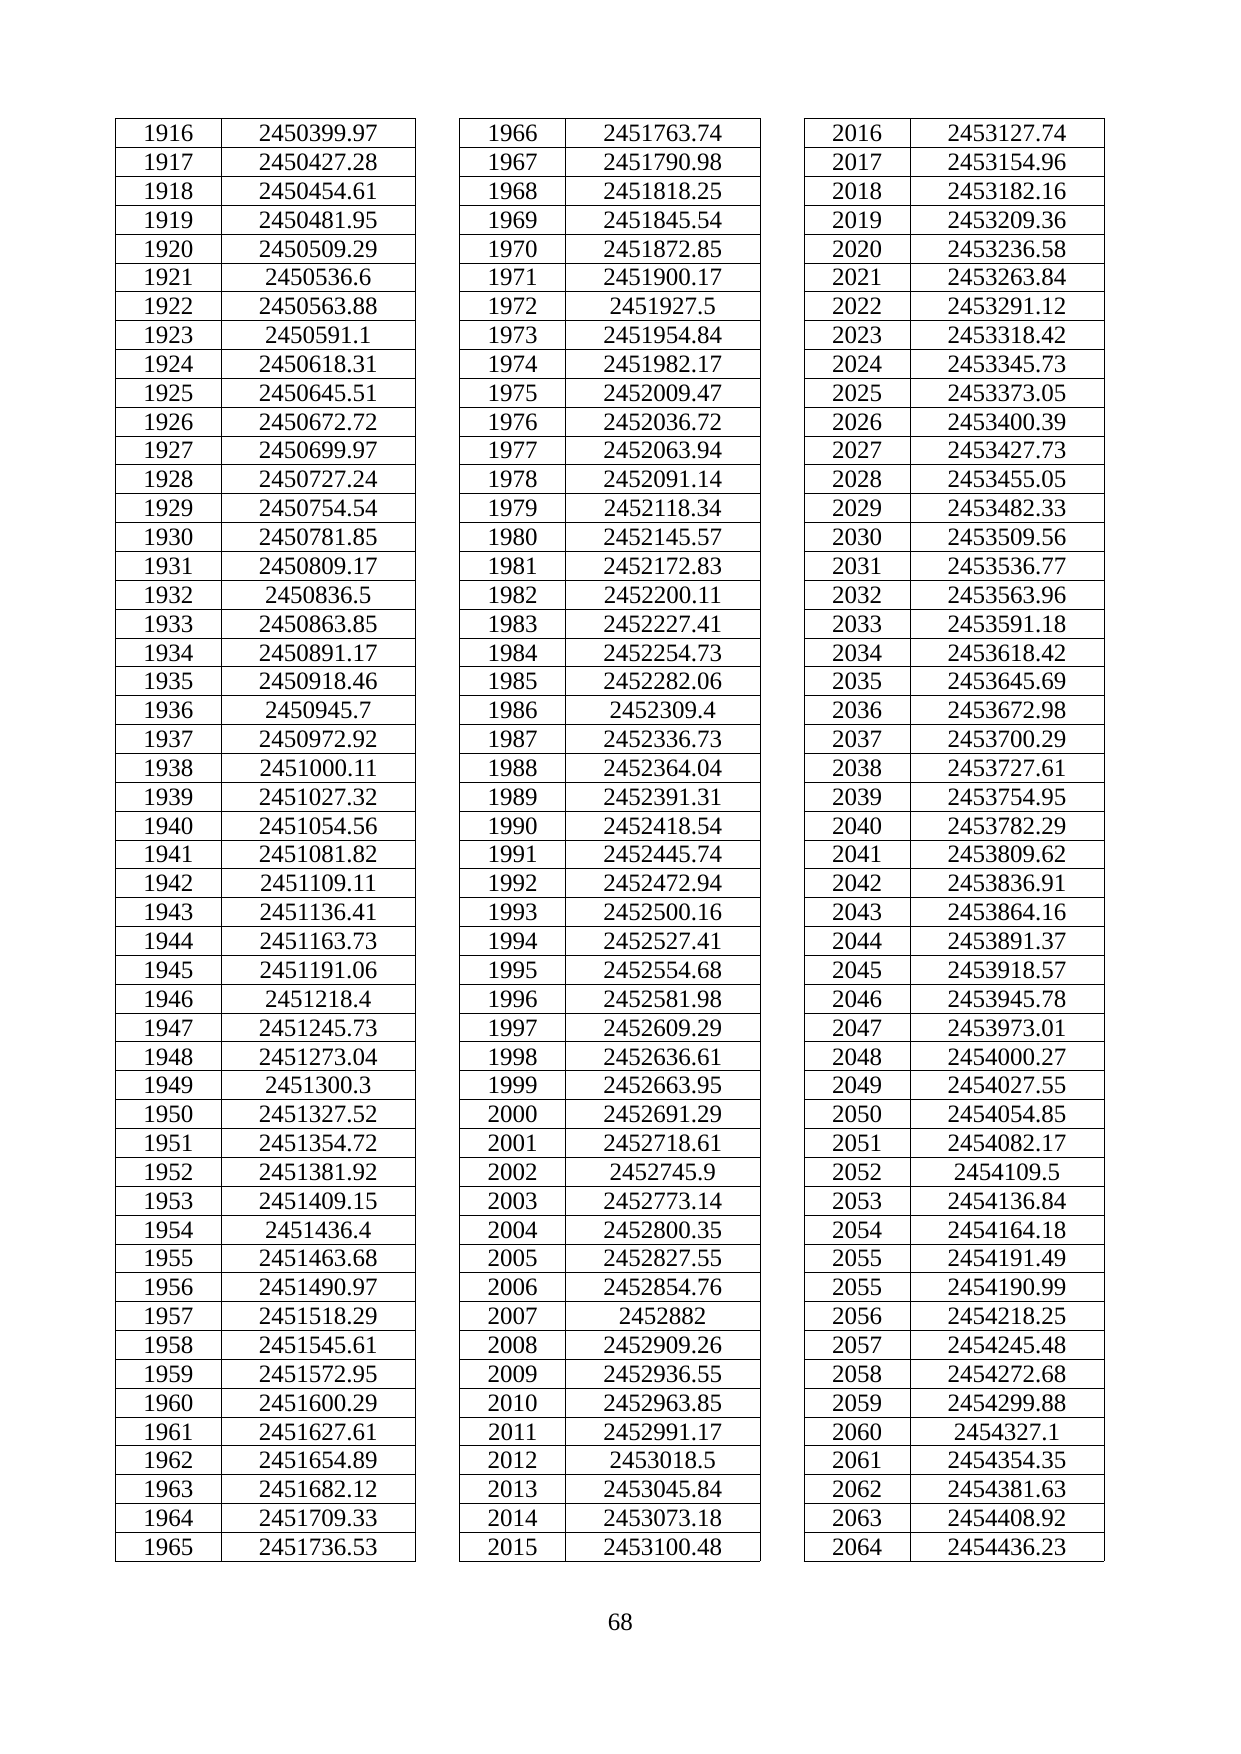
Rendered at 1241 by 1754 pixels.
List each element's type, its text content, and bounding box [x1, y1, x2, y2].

table_cell 2451790.98 [566, 148, 760, 176]
table_cell 1992 [460, 869, 565, 897]
table_cell 2451545.61 [222, 1331, 415, 1359]
table_cell 2452882 [566, 1302, 760, 1330]
table_cell 2454245.48 [911, 1331, 1104, 1359]
table_cell 1974 [460, 350, 565, 378]
table_cell 1975 [460, 379, 565, 407]
table_cell 2054 [805, 1216, 910, 1243]
table_cell 2452445.74 [566, 841, 760, 868]
table_cell 2453373.05 [911, 379, 1104, 407]
table_cell 2452963.85 [566, 1389, 760, 1417]
table_cell 2453427.73 [911, 437, 1104, 464]
table_cell 2450727.24 [222, 465, 415, 493]
table_cell 2452718.61 [566, 1129, 760, 1157]
table_cell 1949 [116, 1071, 221, 1099]
table_cell 2451872.85 [566, 235, 760, 262]
table_cell 1967 [460, 148, 565, 176]
table_cell 1989 [460, 783, 565, 811]
table_cell 2036 [805, 696, 910, 724]
table_cell 2450399.97 [222, 119, 415, 147]
table_cell 2453045.84 [566, 1475, 760, 1503]
table_cell 2453945.78 [911, 985, 1104, 1013]
table_cell 2057 [805, 1331, 910, 1359]
table_cell 2454191.49 [911, 1245, 1104, 1272]
table_cell 2029 [805, 494, 910, 522]
table_cell 2452909.26 [566, 1331, 760, 1359]
table_cell 1931 [116, 552, 221, 580]
table_cell 2454082.17 [911, 1129, 1104, 1157]
table_cell 1950 [116, 1100, 221, 1128]
table_cell 2451572.95 [222, 1360, 415, 1388]
table_cell 2016 [805, 119, 910, 147]
table_cell 2026 [805, 408, 910, 436]
table_cell 2055 [805, 1273, 910, 1301]
table_cell 2049 [805, 1071, 910, 1099]
table_cell 2009 [460, 1360, 565, 1388]
table_cell 1930 [116, 523, 221, 551]
table_cell 2450645.51 [222, 379, 415, 407]
table_cell 2452418.54 [566, 812, 760, 839]
table_cell 1986 [460, 696, 565, 724]
table_cell 1938 [116, 754, 221, 782]
table_cell 2453509.56 [911, 523, 1104, 551]
table_cell 2453209.36 [911, 206, 1104, 233]
table_cell 2452009.47 [566, 379, 760, 407]
table_cell 1933 [116, 610, 221, 637]
table_cell 2450454.61 [222, 177, 415, 205]
table_cell 2019 [805, 206, 910, 233]
table_cell 1920 [116, 235, 221, 262]
table_cell 1988 [460, 754, 565, 782]
table_cell 2453563.96 [911, 581, 1104, 609]
table_cell 1957 [116, 1302, 221, 1330]
table_cell 2451109.11 [222, 869, 415, 897]
table_cell 2453618.42 [911, 639, 1104, 666]
table_cell 1982 [460, 581, 565, 609]
table_cell 2451463.68 [222, 1245, 415, 1272]
table_cell 2046 [805, 985, 910, 1013]
table_cell 1968 [460, 177, 565, 205]
table_cell 2002 [460, 1158, 565, 1186]
table_cell 1956 [116, 1273, 221, 1301]
table_cell 1919 [116, 206, 221, 233]
table_cell 1955 [116, 1245, 221, 1272]
table_cell 1922 [116, 292, 221, 320]
table_cell 2454109.5 [911, 1158, 1104, 1186]
table_cell 1936 [116, 696, 221, 724]
table_cell 2454164.18 [911, 1216, 1104, 1243]
table_cell 2452282.06 [566, 667, 760, 695]
table_cell 1985 [460, 667, 565, 695]
table_cell 2450591.1 [222, 321, 415, 349]
table_cell 2453400.39 [911, 408, 1104, 436]
table_cell 2001 [460, 1129, 565, 1157]
table_cell 2454299.88 [911, 1389, 1104, 1417]
table_cell 2451136.41 [222, 898, 415, 926]
table_cell 2453291.12 [911, 292, 1104, 320]
table_cell 2452391.31 [566, 783, 760, 811]
table_cell 2044 [805, 927, 910, 955]
table_cell 2452581.98 [566, 985, 760, 1013]
table_cell 2452500.16 [566, 898, 760, 926]
table_cell 2451381.92 [222, 1158, 415, 1186]
table_cell 2451163.73 [222, 927, 415, 955]
table_cell 2452145.57 [566, 523, 760, 551]
table_cell 2454436.23 [911, 1533, 1104, 1561]
table_cell 2451654.89 [222, 1446, 415, 1474]
table_cell 2454027.55 [911, 1071, 1104, 1099]
table_cell 2450509.29 [222, 235, 415, 262]
table_cell 2451218.4 [222, 985, 415, 1013]
table_cell 2030 [805, 523, 910, 551]
table_cell 2451000.11 [222, 754, 415, 782]
table_cell 2454272.68 [911, 1360, 1104, 1388]
table_cell 2453482.33 [911, 494, 1104, 522]
table_cell 1945 [116, 956, 221, 984]
table_cell 2453973.01 [911, 1014, 1104, 1041]
table_cell 2452472.94 [566, 869, 760, 897]
table_cell 2451682.12 [222, 1475, 415, 1503]
table_cell 1935 [116, 667, 221, 695]
table_cell 2056 [805, 1302, 910, 1330]
table_cell 2450781.85 [222, 523, 415, 551]
table_cell 1948 [116, 1042, 221, 1070]
table_cell 2452827.55 [566, 1245, 760, 1272]
table_cell 2025 [805, 379, 910, 407]
table_cell 1991 [460, 841, 565, 868]
table_cell 1996 [460, 985, 565, 1013]
table_cell 2453591.18 [911, 610, 1104, 637]
table_cell 2022 [805, 292, 910, 320]
table_cell 2454190.99 [911, 1273, 1104, 1301]
table_cell 2028 [805, 465, 910, 493]
table_cell 1998 [460, 1042, 565, 1070]
table_cell 2451300.3 [222, 1071, 415, 1099]
table_cell 1921 [116, 264, 221, 291]
table_cell 2040 [805, 812, 910, 839]
table_cell 2453727.61 [911, 754, 1104, 782]
table_cell 2451818.25 [566, 177, 760, 205]
table_cell 1958 [116, 1331, 221, 1359]
table_cell 2450863.85 [222, 610, 415, 637]
table_cell 1990 [460, 812, 565, 839]
table_cell 2006 [460, 1273, 565, 1301]
table_cell 1964 [116, 1504, 221, 1532]
table_cell 2453700.29 [911, 725, 1104, 753]
table_cell 2453672.98 [911, 696, 1104, 724]
table_cell 2010 [460, 1389, 565, 1417]
table_cell 1994 [460, 927, 565, 955]
table_cell 2039 [805, 783, 910, 811]
table_cell 1963 [116, 1475, 221, 1503]
table_cell 2451736.53 [222, 1533, 415, 1561]
table_cell 2453018.5 [566, 1446, 760, 1474]
table_cell 1939 [116, 783, 221, 811]
table_cell 2450699.97 [222, 437, 415, 464]
table_cell 2452309.4 [566, 696, 760, 724]
table_cell 2451327.52 [222, 1100, 415, 1128]
table_cell 1947 [116, 1014, 221, 1041]
table_cell 1943 [116, 898, 221, 926]
table_cell 2452691.29 [566, 1100, 760, 1128]
table_cell 2007 [460, 1302, 565, 1330]
table_cell 2451054.56 [222, 812, 415, 839]
table_cell 1969 [460, 206, 565, 233]
table_cell 1923 [116, 321, 221, 349]
table_cell 2453127.74 [911, 119, 1104, 147]
table_cell 2453864.16 [911, 898, 1104, 926]
table_cell 2450563.88 [222, 292, 415, 320]
table_cell 1953 [116, 1187, 221, 1214]
table_cell 2453073.18 [566, 1504, 760, 1532]
table_cell 2453645.69 [911, 667, 1104, 695]
table_cell 2452854.76 [566, 1273, 760, 1301]
table_cell 2453754.95 [911, 783, 1104, 811]
table_cell 2453345.73 [911, 350, 1104, 378]
table_cell 2031 [805, 552, 910, 580]
table_cell 2453154.96 [911, 148, 1104, 176]
table_cell 1983 [460, 610, 565, 637]
table_cell 2451490.97 [222, 1273, 415, 1301]
table_cell 2452636.61 [566, 1042, 760, 1070]
table_cell 2451081.82 [222, 841, 415, 868]
table_cell 2063 [805, 1504, 910, 1532]
table_cell 2043 [805, 898, 910, 926]
table_cell 2452936.55 [566, 1360, 760, 1388]
table_cell 2452663.95 [566, 1071, 760, 1099]
table_cell 2452773.14 [566, 1187, 760, 1214]
table_cell 2450891.17 [222, 639, 415, 666]
table_cell 2452227.41 [566, 610, 760, 637]
table_cell 2450945.7 [222, 696, 415, 724]
table_cell 2453455.05 [911, 465, 1104, 493]
table_cell 2453836.91 [911, 869, 1104, 897]
table_cell 2012 [460, 1446, 565, 1474]
table_cell 2452254.73 [566, 639, 760, 666]
table_cell 1966 [460, 119, 565, 147]
table_cell 1946 [116, 985, 221, 1013]
table_cell 2050 [805, 1100, 910, 1128]
table_cell 1972 [460, 292, 565, 320]
table_cell 2453918.57 [911, 956, 1104, 984]
table_cell 2454354.35 [911, 1446, 1104, 1474]
table_cell 2011 [460, 1418, 565, 1445]
table_cell 2055 [805, 1245, 910, 1272]
table_cell 1984 [460, 639, 565, 666]
table_cell 1917 [116, 148, 221, 176]
table_cell 1940 [116, 812, 221, 839]
table_cell 2453782.29 [911, 812, 1104, 839]
table_cell 2041 [805, 841, 910, 868]
table_cell 2452364.04 [566, 754, 760, 782]
table_cell 2452063.94 [566, 437, 760, 464]
table_cell 2452527.41 [566, 927, 760, 955]
table_cell 2037 [805, 725, 910, 753]
table_cell 1970 [460, 235, 565, 262]
table_cell 2027 [805, 437, 910, 464]
table_cell 2047 [805, 1014, 910, 1041]
table_cell 1929 [116, 494, 221, 522]
table_cell 2018 [805, 177, 910, 205]
table_cell 2452091.14 [566, 465, 760, 493]
table_cell 1965 [116, 1533, 221, 1561]
table_cell 2015 [460, 1533, 565, 1561]
table_cell 2051 [805, 1129, 910, 1157]
table_cell 2024 [805, 350, 910, 378]
table_cell 2451927.5 [566, 292, 760, 320]
table_cell 2453536.77 [911, 552, 1104, 580]
table_cell 2452118.34 [566, 494, 760, 522]
table_cell 2450972.92 [222, 725, 415, 753]
table_cell 2452200.11 [566, 581, 760, 609]
table_cell 2017 [805, 148, 910, 176]
table_cell 2034 [805, 639, 910, 666]
table_cell 2454054.85 [911, 1100, 1104, 1128]
table_cell 2452800.35 [566, 1216, 760, 1243]
table_cell 1924 [116, 350, 221, 378]
table_cell 1977 [460, 437, 565, 464]
table_cell 1928 [116, 465, 221, 493]
table_cell 1980 [460, 523, 565, 551]
table_cell 1976 [460, 408, 565, 436]
table_cell 2451900.17 [566, 264, 760, 291]
table_cell 2013 [460, 1475, 565, 1503]
table_cell 2000 [460, 1100, 565, 1128]
table_cell 2004 [460, 1216, 565, 1243]
table_cell 2454136.84 [911, 1187, 1104, 1214]
table_cell 2451982.17 [566, 350, 760, 378]
table_cell 1999 [460, 1071, 565, 1099]
table_cell 2048 [805, 1042, 910, 1070]
table_cell 2454000.27 [911, 1042, 1104, 1070]
table_cell 2450427.28 [222, 148, 415, 176]
table_cell 1997 [460, 1014, 565, 1041]
table_cell 2061 [805, 1446, 910, 1474]
table_cell 2451954.84 [566, 321, 760, 349]
table_cell 1952 [116, 1158, 221, 1186]
table_cell 1962 [116, 1446, 221, 1474]
table_cell 2032 [805, 581, 910, 609]
table_cell 2453809.62 [911, 841, 1104, 868]
table_cell 1916 [116, 119, 221, 147]
table_cell 2451627.61 [222, 1418, 415, 1445]
table_cell 2058 [805, 1360, 910, 1388]
table_cell 2450836.5 [222, 581, 415, 609]
table_cell 2450754.54 [222, 494, 415, 522]
table_cell 1925 [116, 379, 221, 407]
table_cell 2062 [805, 1475, 910, 1503]
table_cell 2045 [805, 956, 910, 984]
table_cell 2450481.95 [222, 206, 415, 233]
table_cell 2451436.4 [222, 1216, 415, 1243]
table_cell 2005 [460, 1245, 565, 1272]
table_cell 2452036.72 [566, 408, 760, 436]
table_cell 2450618.31 [222, 350, 415, 378]
table_cell 2452554.68 [566, 956, 760, 984]
table_cell 2033 [805, 610, 910, 637]
table_cell 2451709.33 [222, 1504, 415, 1532]
table_cell 1944 [116, 927, 221, 955]
table_cell 2042 [805, 869, 910, 897]
table_cell 2452991.17 [566, 1418, 760, 1445]
table_cell 2038 [805, 754, 910, 782]
table_cell 1973 [460, 321, 565, 349]
table_cell 1918 [116, 177, 221, 205]
table_cell 1960 [116, 1389, 221, 1417]
table_cell 2059 [805, 1389, 910, 1417]
table_cell 2008 [460, 1331, 565, 1359]
table_cell 2060 [805, 1418, 910, 1445]
table_cell 2453236.58 [911, 235, 1104, 262]
table_cell 2452609.29 [566, 1014, 760, 1041]
table_cell 2451600.29 [222, 1389, 415, 1417]
table_cell 2454408.92 [911, 1504, 1104, 1532]
table_cell 2451191.06 [222, 956, 415, 984]
table_cell 2064 [805, 1533, 910, 1561]
table_cell 1927 [116, 437, 221, 464]
table_cell 1979 [460, 494, 565, 522]
table_cell 2035 [805, 667, 910, 695]
table_cell 2450918.46 [222, 667, 415, 695]
table_cell 2021 [805, 264, 910, 291]
table_cell 1934 [116, 639, 221, 666]
table_cell 1954 [116, 1216, 221, 1243]
table_cell 2003 [460, 1187, 565, 1214]
table_cell 2451845.54 [566, 206, 760, 233]
table_cell 1942 [116, 869, 221, 897]
table_cell 2452336.73 [566, 725, 760, 753]
table_cell 2453891.37 [911, 927, 1104, 955]
table_cell 1995 [460, 956, 565, 984]
table_cell 2014 [460, 1504, 565, 1532]
table_cell 2454381.63 [911, 1475, 1104, 1503]
table_cell 2452172.83 [566, 552, 760, 580]
table_cell 1926 [116, 408, 221, 436]
table_cell 2453263.84 [911, 264, 1104, 291]
table_cell 1981 [460, 552, 565, 580]
table_cell 2451354.72 [222, 1129, 415, 1157]
table_cell 2053 [805, 1187, 910, 1214]
table_cell 1987 [460, 725, 565, 753]
table_cell 2454218.25 [911, 1302, 1104, 1330]
table_cell 1971 [460, 264, 565, 291]
table_cell 2451027.32 [222, 783, 415, 811]
table_cell 2451409.15 [222, 1187, 415, 1214]
table_cell 1937 [116, 725, 221, 753]
table_cell 2453318.42 [911, 321, 1104, 349]
table_cell 2451245.73 [222, 1014, 415, 1041]
table_cell 2023 [805, 321, 910, 349]
table_cell 1959 [116, 1360, 221, 1388]
table_cell 2052 [805, 1158, 910, 1186]
table_cell 2020 [805, 235, 910, 262]
table_cell 1961 [116, 1418, 221, 1445]
table_cell 2454327.1 [911, 1418, 1104, 1445]
table_cell 2452745.9 [566, 1158, 760, 1186]
table_cell 1951 [116, 1129, 221, 1157]
table_cell 1993 [460, 898, 565, 926]
table_cell 2451273.04 [222, 1042, 415, 1070]
table_cell 2450809.17 [222, 552, 415, 580]
table_cell 2453182.16 [911, 177, 1104, 205]
table_cell 1941 [116, 841, 221, 868]
table_cell 1978 [460, 465, 565, 493]
table_cell 2453100.48 [566, 1533, 760, 1561]
table_cell 2451518.29 [222, 1302, 415, 1330]
table_cell 2450536.6 [222, 264, 415, 291]
table_cell 2450672.72 [222, 408, 415, 436]
table_cell 2451763.74 [566, 119, 760, 147]
table_cell 1932 [116, 581, 221, 609]
